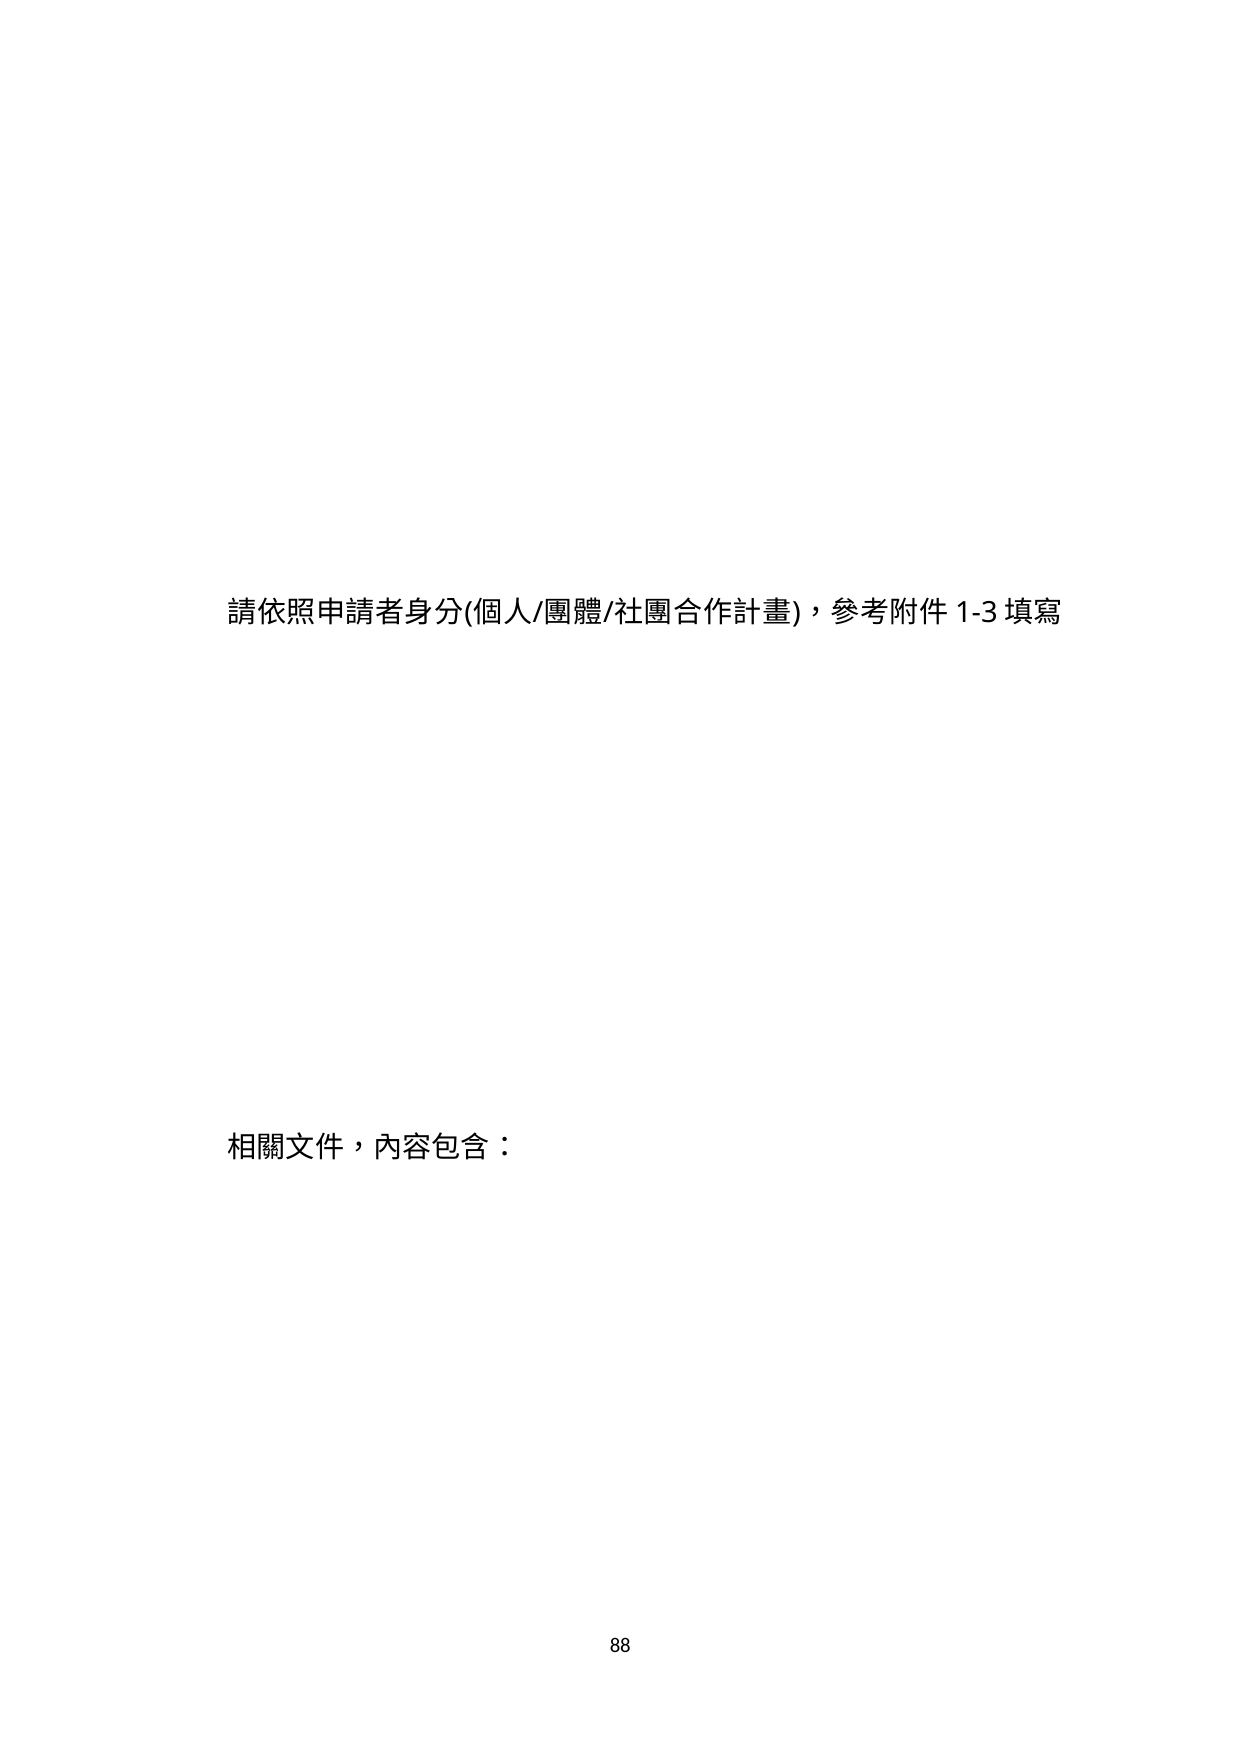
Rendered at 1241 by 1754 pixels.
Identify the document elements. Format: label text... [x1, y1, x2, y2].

text 請依照申請者身分(個人/團體/社團合作計畫)，參考附件1-3填寫相關文件，內容包含： [227, 342, 1063, 1412]
